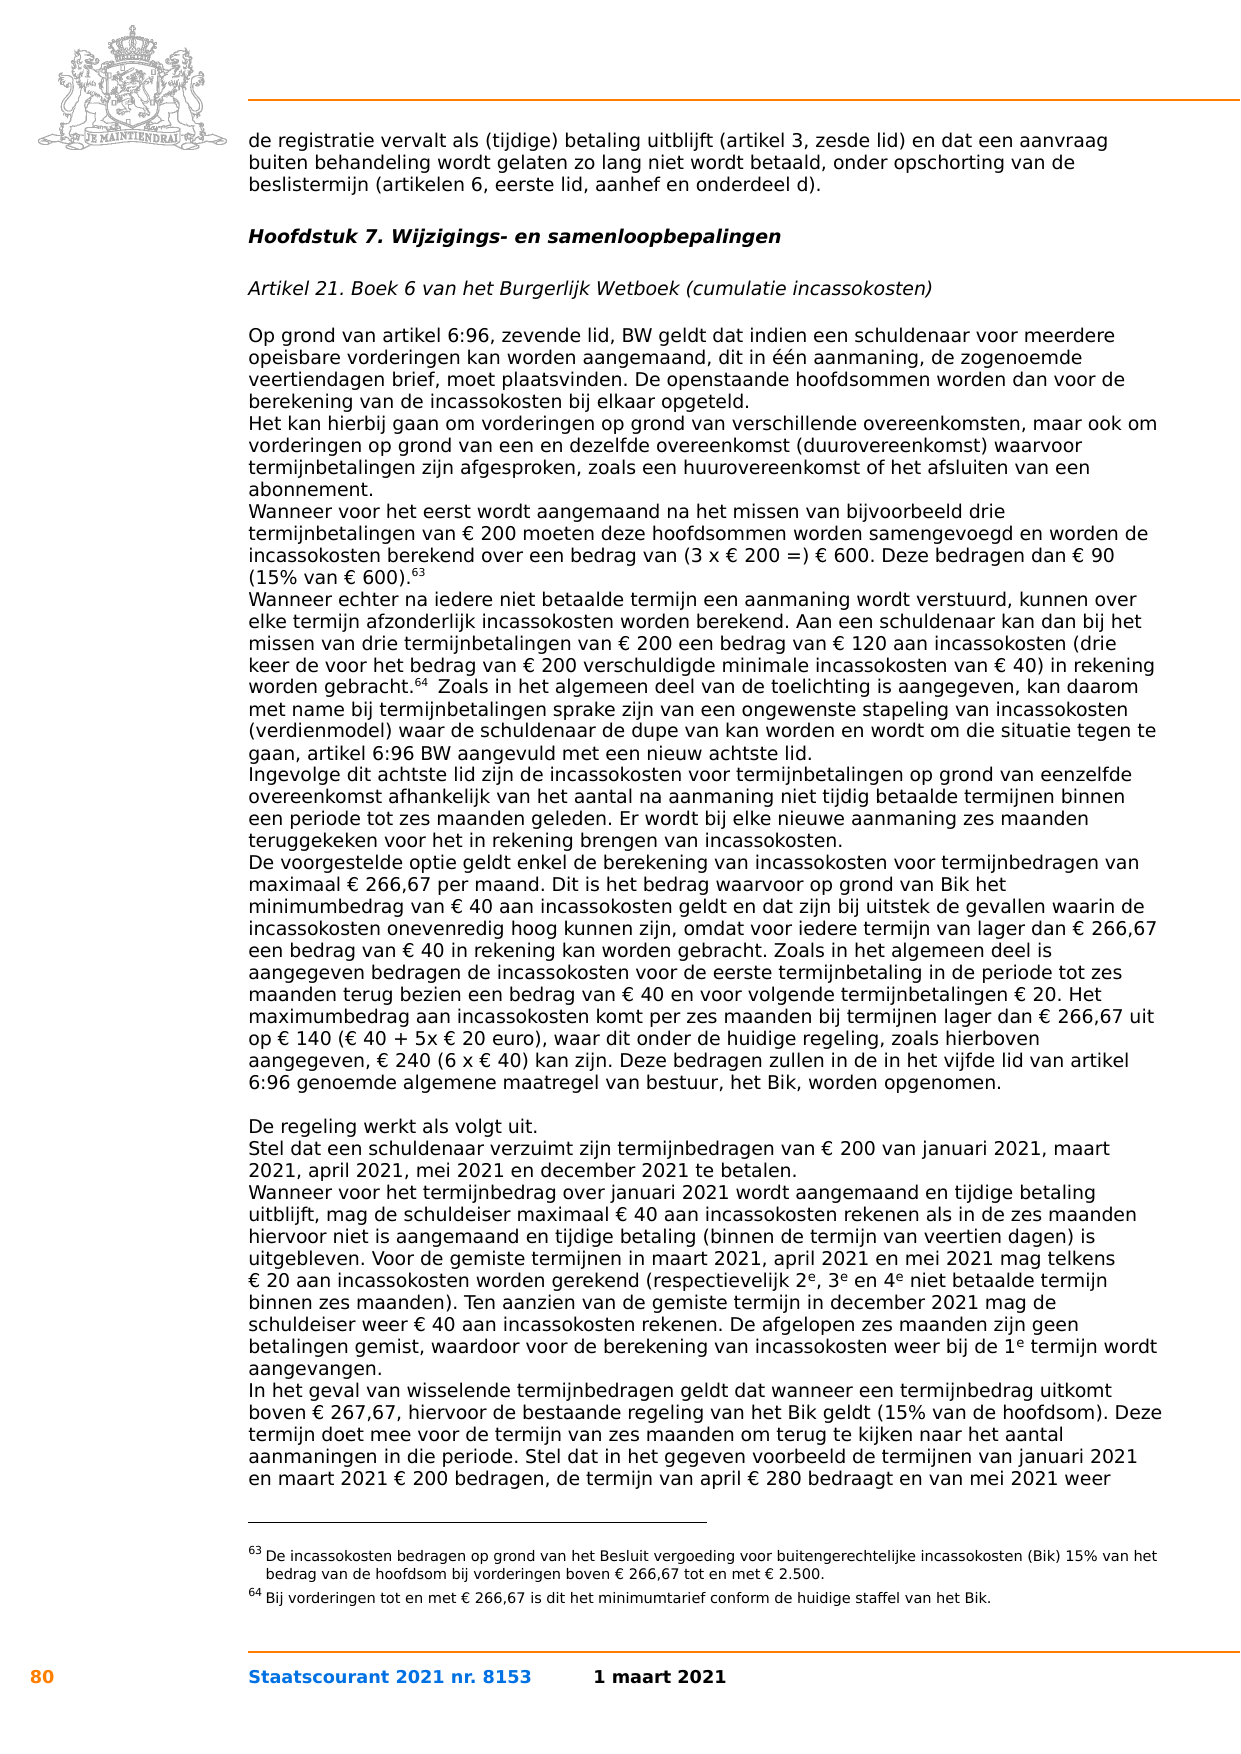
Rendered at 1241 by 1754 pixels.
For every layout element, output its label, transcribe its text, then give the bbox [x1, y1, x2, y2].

text de registratie vervalt als (tijdige) betaling uitblijft (artikel 3, zesde lid) en dat een aanvraag buiten behandeling wordt gelaten zo lang niet wordt betaald, onder opschorting van de beslistermijn (artikelen 6, eerste lid, aanhef en onderdeel d). [248, 130, 1163, 196]
text Het kan hierbij gaan om vorderingen op grond van verschillende overeenkomsten, maar ook om vorderingen op grond van een en dezelfde overeenkomst (duurovereenkomst) waarvoor termijnbetalingen zijn afgesproken, zoals een huurovereenkomst of het afsluiten van een abonnement. [248, 413, 1163, 501]
picture [38, 25, 227, 150]
text De voorgestelde optie geldt enkel de berekening van incassokosten voor termijnbedragen van maximaal € 266,67 per maand. Dit is het bedrag waarvoor op grond van Bik het minimumbedrag van € 40 aan incassokosten geldt en dat zijn bij uitstek de gevallen waarin de incassokosten onevenredig hoog kunnen zijn, omdat voor iedere termijn van lager dan € 266,67 een bedrag van € 40 in rekening kan worden gebracht. Zoals in het algemeen deel is aangegeven bedragen de incassokosten voor de eerste termijnbetaling in de periode tot zes maanden terug bezien een bedrag van € 40 en voor volgende termijnbetalingen € 20. Het maximumbedrag aan incassokosten komt per zes maanden bij termijnen lager dan € 266,67 uit op € 140 (€ 40 + 5x € 20 euro), waar dit onder de huidige regeling, zoals hierboven aangegeven, € 240 (6 x € 40) kan zijn. Deze bedragen zullen in de in het vijfde lid van artikel 6:96 genoemde algemene maatregel van bestuur, het Bik, worden opgenomen. [248, 852, 1163, 1094]
text Op grond van artikel 6:96, zevende lid, BW geldt dat indien een schuldenaar voor meerdere opeisbare vorderingen kan worden aangemaand, dit in één aanmaning, de zogenoemde veertiendagen brief, moet plaatsvinden. De openstaande hoofdsommen worden dan voor de berekening van de incassokosten bij elkaar opgeteld. [248, 325, 1163, 413]
text Wanneer voor het termijnbedrag over januari 2021 wordt aangemaand en tijdige betaling uitblijft, mag de schuldeiser maximaal € 40 aan incassokosten rekenen als in de zes maanden hiervoor niet is aangemaand en tijdige betaling (binnen de termijn van veertien dagen) is uitgebleven. Voor de gemiste termijnen in maart 2021, april 2021 en mei 2021 mag telkens € 20 aan incassokosten worden gerekend (respectievelijk 2e, 3e en 4e niet betaalde termijn binnen zes maanden). Ten aanzien van de gemiste termijn in december 2021 mag de schuldeiser weer € 40 aan incassokosten rekenen. De afgelopen zes maanden zijn geen betalingen gemist, waardoor voor de berekening van incassokosten weer bij de 1e termijn wordt aangevangen. [248, 1182, 1163, 1380]
text Bij vorderingen tot en met € 266,67 is dit het minimumtarief conform de huidige staffel van het Bik. [248, 1586, 1163, 1608]
text De incassokosten bedragen op grond van het Besluit vergoeding voor buitengerechtelijke incassokosten (Bik) 15% van het bedrag van de hoofdsom bij vorderingen boven € 266,67 tot en met € 2.500. [248, 1544, 1163, 1583]
text Stel dat een schuldenaar verzuimt zijn termijnbedragen van € 200 van januari 2021, maart 2021, april 2021, mei 2021 en december 2021 te betalen. [248, 1138, 1163, 1182]
text De regeling werkt als volgt uit. [248, 1116, 1163, 1138]
subtitle Hoofdstuk 7. Wijzigings- en samenloopbepalingen [248, 226, 1163, 248]
text Wanneer voor het eerst wordt aangemaand na het missen van bijvoorbeeld drie termijnbetalingen van € 200 moeten deze hoofdsommen worden samengevoegd en worden de incassokosten berekend over een bedrag van (3 x € 200 =) € 600. Deze bedragen dan € 90 (15% van € 600). [248, 501, 1163, 588]
text Ingevolge dit achtste lid zijn de incassokosten voor termijnbetalingen op grond van eenzelfde overeenkomst afhankelijk van het aantal na aanmaning niet tijdig betaalde termijnen binnen een periode tot zes maanden geleden. Er wordt bij elke nieuwe aanmaning zes maanden teruggekeken voor het in rekening brengen van incassokosten. [248, 764, 1163, 852]
text In het geval van wisselende termijnbedragen geldt dat wanneer een termijnbedrag uitkomt boven € 267,67, hiervoor de bestaande regeling van het Bik geldt (15% van de hoofdsom). Deze termijn doet mee voor de termijn van zes maanden om terug te kijken naar het aantal aanmaningen in die periode. Stel dat in het gegeven voorbeeld de termijnen van januari 2021 en maart 2021 € 200 bedragen, de termijn van april € 280 bedraagt en van mei 2021 weer [248, 1380, 1163, 1489]
text Wanneer echter na iedere niet betaalde termijn een aanmaning wordt verstuurd, kunnen over elke termijn afzonderlijk incassokosten worden berekend. Aan een schuldenaar kan dan bij het missen van drie termijnbetalingen van € 200 een bedrag van € 120 aan incassokosten (drie keer de voor het bedrag van € 200 verschuldigde minimale incassokosten van € 40) in rekening worden gebracht. Zoals in het algemeen deel van de toelichting is aangegeven, kan daarom met name bij termijnbetalingen sprake zijn van een ongewenste stapeling van incassokosten (verdienmodel) waar de schuldenaar de dupe van kan worden en wordt om die situatie tegen te gaan, artikel 6:96 BW aangevuld met een nieuw achtste lid. [248, 588, 1163, 764]
subtitle Artikel 21. Boek 6 van het Burgerlijk Wetboek (cumulatie incassokosten) [248, 278, 1163, 300]
